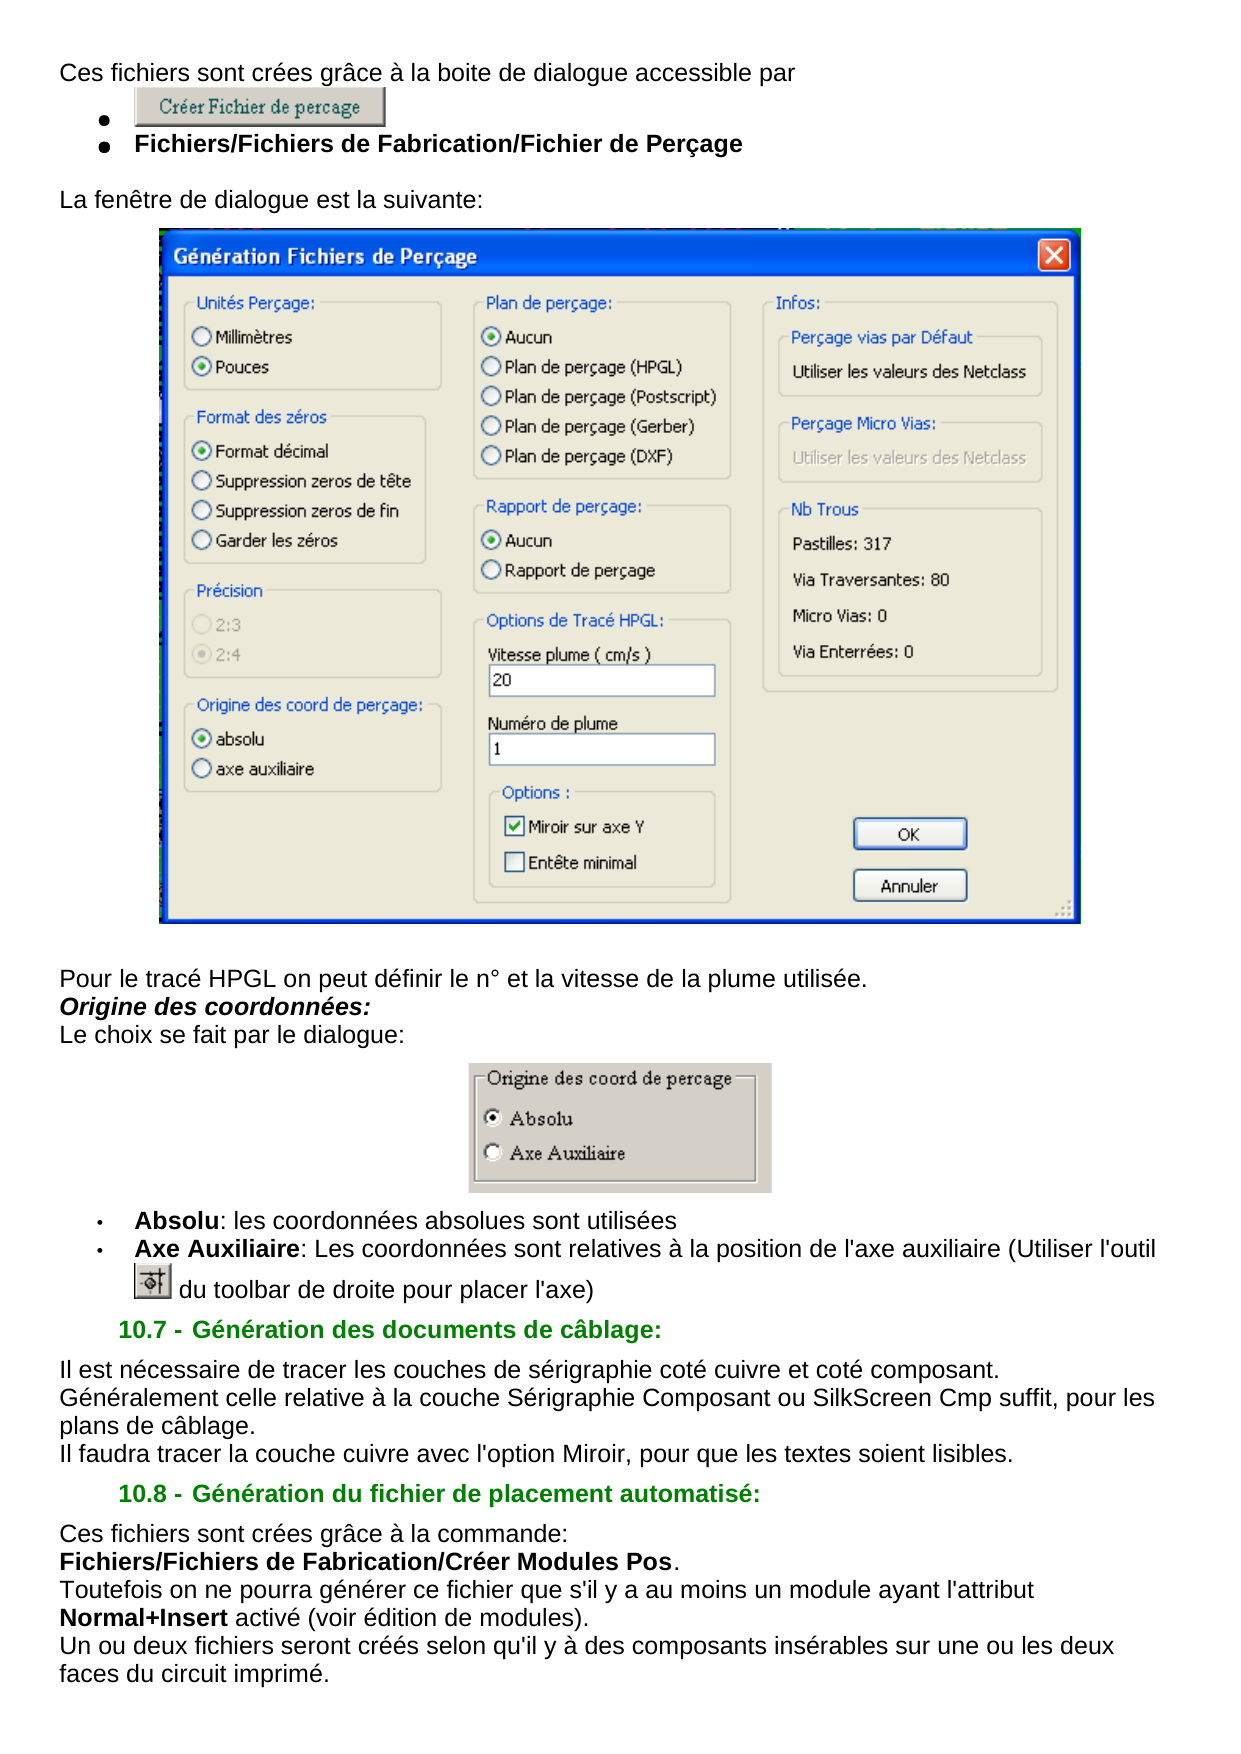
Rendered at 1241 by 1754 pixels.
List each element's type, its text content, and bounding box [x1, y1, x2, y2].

text La fenêtre de dialogue est la suivante: [59, 186, 1181, 214]
text Un ou deux fichiers seront créés selon qu'il y à des composants insérables sur une ou les deux faces du circuit imprimé. [59, 1632, 1181, 1688]
list Fichiers/Fichiers de Fabrication/Fichier de Perçage [97, 130, 1181, 158]
subtitle Génération du fichier de placement automatisé: [118, 1480, 1181, 1508]
list Absolu: les coordonnées absolues sont utilisées [97, 1207, 1181, 1235]
subtitle Génération des documents de câblage: [118, 1316, 1181, 1344]
text Généralement celle relative à la couche Sérigraphie Composant ou SilkScreen Cmp suffit, pour les plans de câblage. [59, 1384, 1181, 1440]
text Toutefois on ne pourra générer ce fichier que s'il y a au moins un module ayant l'attribut Normal+Insert activé (voir édition de modules). [59, 1576, 1181, 1632]
picture [159, 228, 1082, 924]
text Il est nécessaire de tracer les couches de sérigraphie coté cuivre et coté composant. [59, 1356, 1181, 1384]
picture [134, 1263, 172, 1299]
picture [468, 1063, 772, 1193]
list Axe Auxiliaire: Les coordonnées sont relatives à la position de l'axe auxiliaire (Utiliser l'outil du toolbar de droite pour placer l'axe) [97, 1235, 1181, 1304]
picture [134, 87, 386, 127]
text Ces fichiers sont crées grâce à la commande: [59, 1520, 1181, 1548]
text Le choix se fait par le dialogue: [59, 1021, 1181, 1049]
text Origine des coordonnées: [59, 993, 1181, 1021]
text Pour le tracé HPGL on peut définir le n° et la vitesse de la plume utilisée. [59, 965, 1181, 993]
text Fichiers/Fichiers de Fabrication/Créer Modules Pos. [59, 1548, 1181, 1576]
text Il faudra tracer la couche cuivre avec l'option Miroir, pour que les textes soient lisibles. [59, 1440, 1181, 1468]
text Ces fichiers sont crées grâce à la boite de dialogue accessible par [59, 59, 1181, 87]
